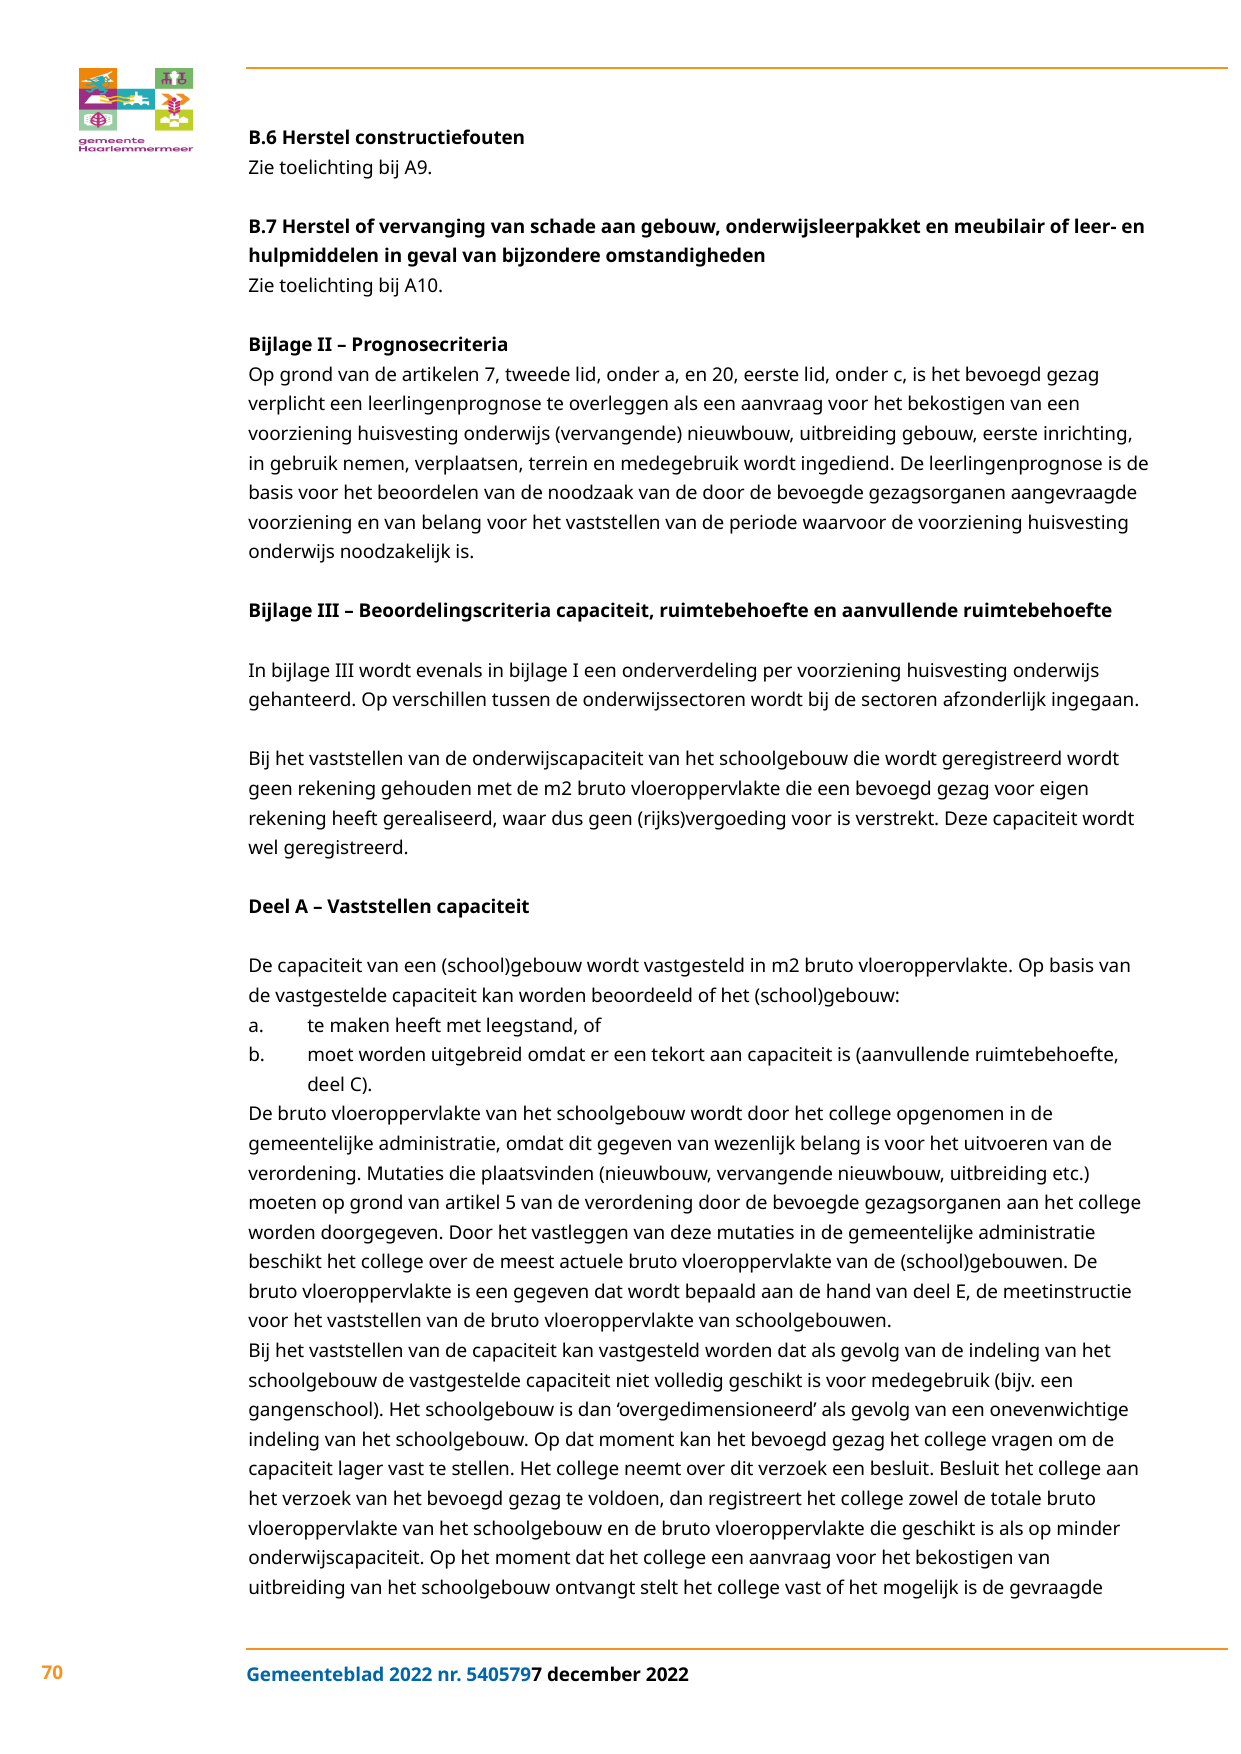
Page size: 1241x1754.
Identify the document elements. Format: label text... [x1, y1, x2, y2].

text In bijlage III wordt evenals in bijlage I een onderverdeling per voorziening huisvesting onderwijs gehanteerd. Op verschillen tussen de onderwijssectoren wordt bij de sectoren afzonderlijk ingegaan. [248, 657, 1152, 712]
text Bijlage III – Beoordelingscriteria capaciteit, ruimtebehoefte en aanvullende ruimtebehoefte [248, 598, 1152, 623]
text Bij het vaststellen van de capaciteit kan vastgesteld worden dat als gevolg van de indeling van het schoolgebouw de vastgestelde capaciteit niet volledig geschikt is voor medegebruik (bijv. een gangenschool). Het schoolgebouw is dan ‘overgedimensioneerd’ als gevolg van een onevenwichtige indeling van het schoolgebouw. Op dat moment kan het bevoegd gezag het college vragen om de capaciteit lager vast te stellen. Het college neemt over dit verzoek een besluit. Besluit het college aan het verzoek van het bevoegd gezag te voldoen, dan registreert het college zowel de totale bruto vloeroppervlakte van het schoolgebouw en de bruto vloeroppervlakte die geschikt is als op minder onderwijscapaciteit. Op het moment dat het college een aanvraag voor het bekostigen van uitbreiding van het schoolgebouw ontvangt stelt het college vast of het mogelijk is de gevraagde [248, 1337, 1152, 1600]
text Zie toelichting bij A9. [248, 154, 1152, 180]
text Bij het vaststellen van de onderwijscapaciteit van het schoolgebouw die wordt geregistreerd wordt geen rekening gehouden met de m2 bruto vloeroppervlakte die een bevoegd gezag voor eigen rekening heeft gerealiseerd, waar dus geen (rijks)vergoeding voor is verstrekt. Deze capaciteit wordt wel geregistreerd. [248, 746, 1152, 860]
text Op grond van de artikelen 7, tweede lid, onder a, en 20, eerste lid, onder c, is het bevoegd gezag verplicht een leerlingenprognose te overleggen als een aanvraag voor het bekostigen van een voorziening huisvesting onderwijs (vervangende) nieuwbouw, uitbreiding gebouw, eerste inrichting, in gebruik nemen, verplaatsen, terrein en medegebruik wordt ingediend. De leerlingenprognose is de basis voor het beoordelen van de noodzaak van de door de bevoegde gezagsorganen aangevraagde voorziening en van belang voor het vaststellen van de periode waarvoor de voorziening huisvesting onderwijs noodzakelijk is. [248, 361, 1152, 564]
list moet worden uitgebreid omdat er een tekort aan capaciteit is (aanvullende ruimtebehoefte, deel C). [248, 1041, 1152, 1097]
list te maken heeft met leegstand, of [248, 1012, 1152, 1038]
text Deel A – Vaststellen capaciteit [248, 893, 1152, 919]
text Zie toelichting bij A10. [248, 272, 1152, 298]
picture [41, 47, 231, 172]
text Bijlage II – Prognosecriteria [248, 331, 1152, 357]
text B.6 Herstel constructiefouten [248, 124, 1152, 150]
text B.7 Herstel of vervanging van schade aan gebouw, onderwijsleerpakket en meubilair of leer- en hulpmiddelen in geval van bijzondere omstandigheden [248, 213, 1152, 268]
text De bruto vloeroppervlakte van het schoolgebouw wordt door het college opgenomen in de gemeentelijke administratie, omdat dit gegeven van wezenlijk belang is voor het uitvoeren van de verordening. Mutaties die plaatsvinden (nieuwbouw, vervangende nieuwbouw, uitbreiding etc.) moeten op grond van artikel 5 van de verordening door de bevoegde gezagsorganen aan het college worden doorgegeven. Door het vastleggen van deze mutaties in de gemeentelijke administratie beschikt het college over de meest actuele bruto vloeroppervlakte van de (school)gebouwen. De bruto vloeroppervlakte is een gegeven dat wordt bepaald aan de hand van deel E, de meetinstructie voor het vaststellen van de bruto vloeroppervlakte van schoolgebouwen. [248, 1101, 1152, 1333]
text De capaciteit van een (school)gebouw wordt vastgesteld in m2 bruto vloeroppervlakte. Op basis van de vastgestelde capaciteit kan worden beoordeeld of het (school)gebouw: [248, 953, 1152, 1008]
